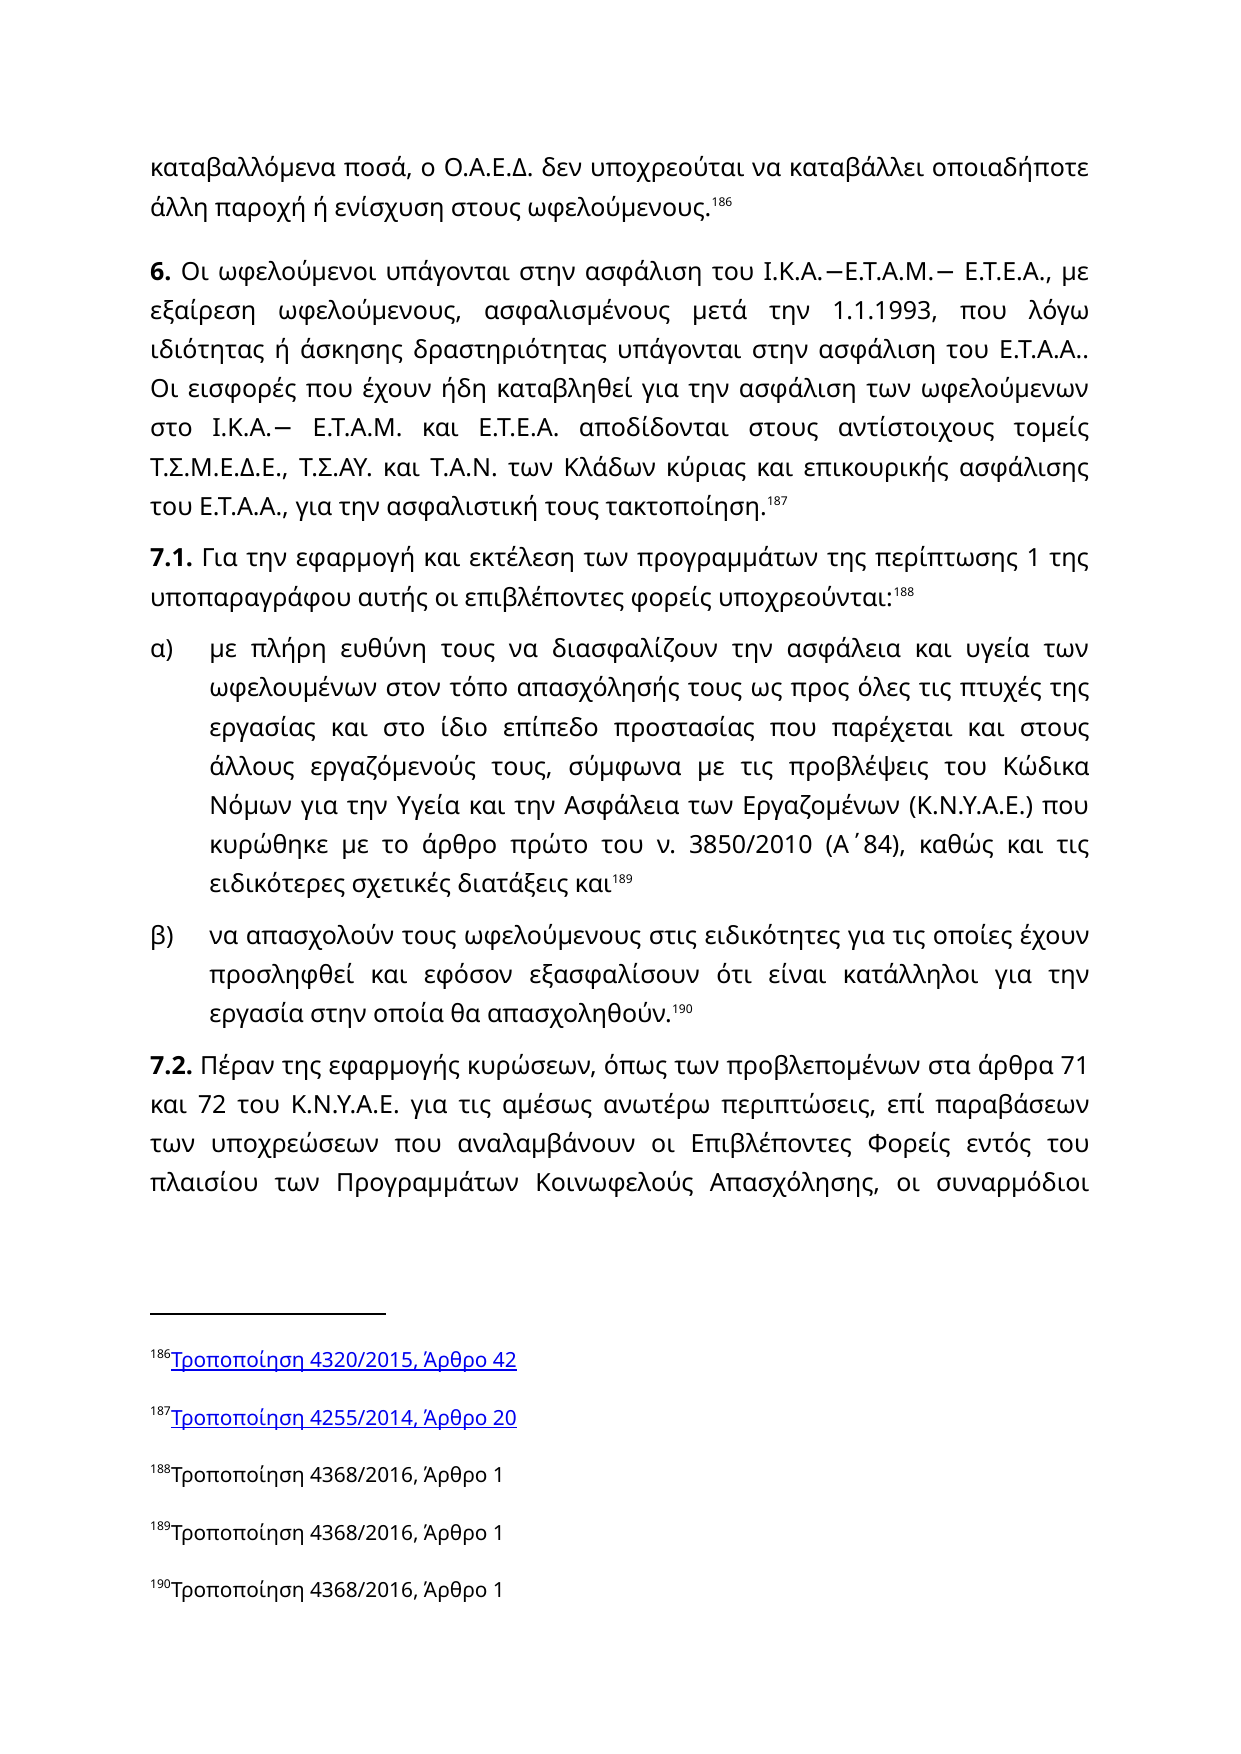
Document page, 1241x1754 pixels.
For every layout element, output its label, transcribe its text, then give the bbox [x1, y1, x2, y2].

text 6. Οι ωφελούμενοι υπάγονται στην ασφάλιση του Ι.Κ.Α.−Ε.Τ.Α.Μ.− Ε.Τ.Ε.Α., με εξαίρεση ωφελούμενους, ασφαλισμένους μετά την 1.1.1993, που λόγω ιδιότητας ή άσκησης δραστηριότητας υπάγονται στην ασφάλιση του Ε.Τ.Α.Α.. Οι εισφορές που έχουν ήδη καταβληθεί για την ασφάλιση των ωφελούμενων στο Ι.Κ.Α.− Ε.Τ.Α.Μ. και Ε.Τ.Ε.Α. αποδίδονται στους αντίστοιχους τομείς Τ.Σ.Μ.Ε.Δ.Ε., Τ.Σ.ΑΥ. και Τ.Α.Ν. των Κλάδων κύριας και επικουρικής ασφάλισης του Ε.Τ.Α.Α., για την ασφαλιστική τους τακτοποίηση. [150, 253, 1090, 522]
text Τροποποίηση 4255/2014, Άρθρο 20 [150, 1403, 1090, 1431]
text καταβαλλόμενα ποσά, ο Ο.Α.Ε.Δ. δεν υποχρεούται να καταβάλλει οποιαδήποτε άλλη παροχή ή ενίσχυση στους ωφελούμενους. [150, 150, 1090, 223]
list β) να απασχολούν τους ωφελούμενους στις ειδικότητες για τις οποίες έχουν προσληφθεί και εφόσον εξασφαλίσουν ότι είναι κατάλληλοι για την εργασία στην οποία θα απασχοληθούν. [150, 917, 1090, 1030]
text Τροποποίηση 4320/2015, Άρθρο 42 [150, 1345, 1090, 1373]
text 7.1. Για την εφαρμογή και εκτέλεση των προγραμμάτων της περίπτωσης 1 της υποπαραγράφου αυτής οι επιβλέποντες φορείς υποχρεούνται: [150, 540, 1090, 613]
text Τροποποίηση 4368/2016, Άρθρο 1 [150, 1460, 1090, 1489]
text 7.2. Πέραν της εφαρμογής κυρώσεων, όπως των προβλεπομένων στα άρθρα 71 και 72 του Κ.Ν.Υ.Α.Ε. για τις αμέσως ανωτέρω περιπτώσεις, επί παραβάσεων των υποχρεώσεων που αναλαμβάνουν οι Επιβλέποντες Φορείς εντός του πλαισίου των Προγραμμάτων Κοινωφελούς Απασχόλησης, οι συναρμόδιοι [150, 1047, 1090, 1199]
text Τροποποίηση 4368/2016, Άρθρο 1 [150, 1576, 1090, 1604]
list α) με πλήρη ευθύνη τους να διασφαλίζουν την ασφάλεια και υγεία των ωφελουμένων στον τόπο απασχόλησής τους ως προς όλες τις πτυχές της εργασίας και στο ίδιο επίπεδο προστασίας που παρέχεται και στους άλλους εργαζόμενούς τους, σύμφωνα με τις προβλέψεις του Κώδικα Νόμων για την Υγεία και την Ασφάλεια των Εργαζομένων (Κ.Ν.Υ.Α.Ε.) που κυρώθηκε με το άρθρο πρώτο του ν. 3850/2010 (Α΄84), καθώς και τις ειδικότερες σχετικές διατάξεις και [150, 631, 1090, 900]
text Τροποποίηση 4368/2016, Άρθρο 1 [150, 1518, 1090, 1546]
